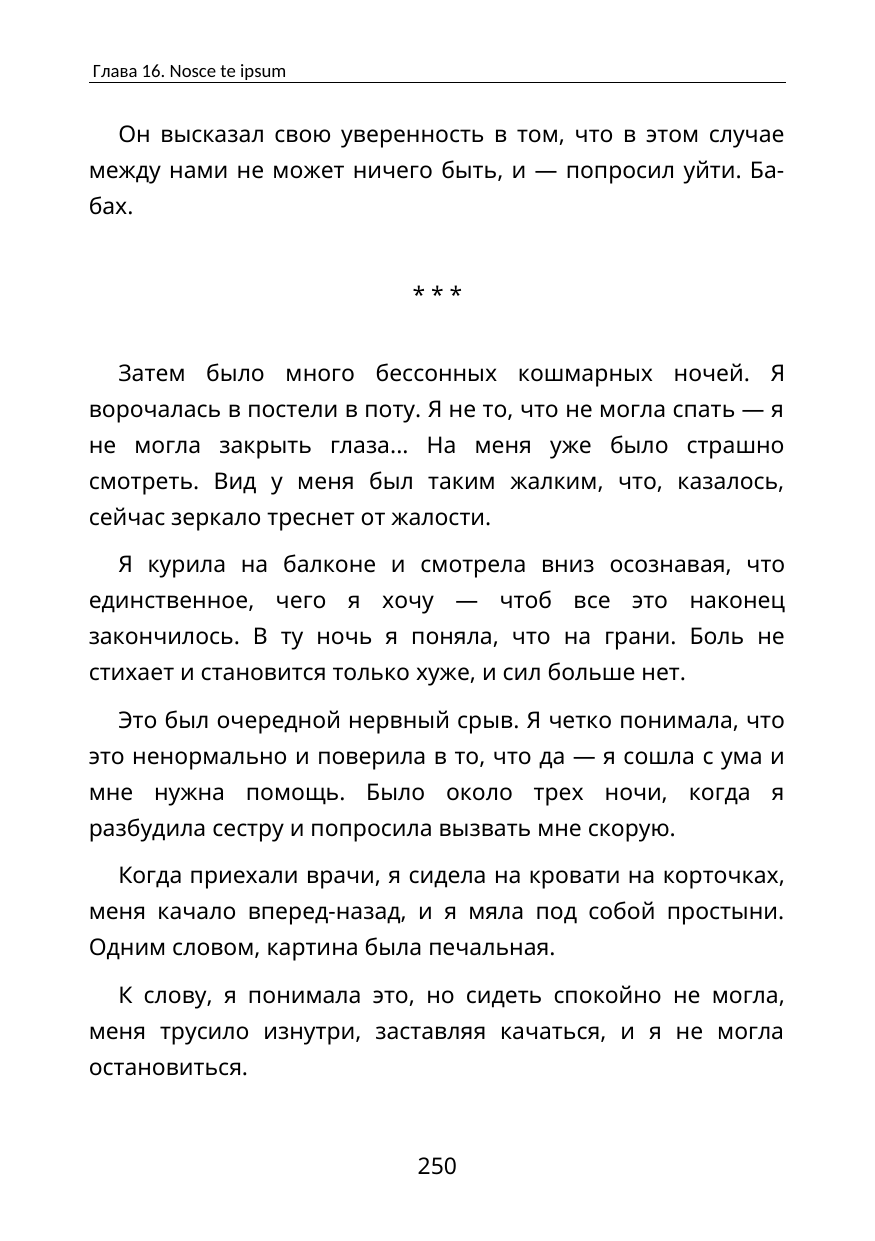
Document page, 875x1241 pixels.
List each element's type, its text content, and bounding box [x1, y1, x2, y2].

text Затем было много бессонных кошмарных ночей. Я ворочалась в постели в поту. Я не то, что не могла спать — я не могла закрыть глаза... На меня уже было страшно смотреть. Вид у меня был таким жалким, что, казалось, сейчас зеркало треснет от жалости. [88, 357, 786, 532]
text Я курила на балконе и смотрела вниз осознавая, что единственное, чего я хочу — чтоб все это наконец закончилось. В ту ночь я поняла, что на грани. Боль не стихает и становится только хуже, и сил больше нет. [88, 548, 786, 687]
text К слову, я понимала это, но сидеть спокойно не могла, меня трусило изнутри, заставляя качаться, и я не могла остановиться. [88, 979, 786, 1082]
text Это был очередной нервный срыв. Я четко понимала, что это ненормально и поверила в то, что да — я сошла с ума и мне нужна помощь. Было около трех ночи, когда я разбудила сестру и попросила вызвать мне скорую. [88, 704, 786, 843]
text Когда приехали врачи, я сидела на кровати на корточках, меня качало вперед-назад, и я мяла под собой простыни. Одним словом, картина была печальная. [88, 859, 786, 962]
text Он высказал свою уверенность в том, что в этом случае между нами не может ничего быть, и — попросил уйти. Ба-бах. [88, 118, 786, 221]
subtitle * * * [88, 279, 786, 311]
